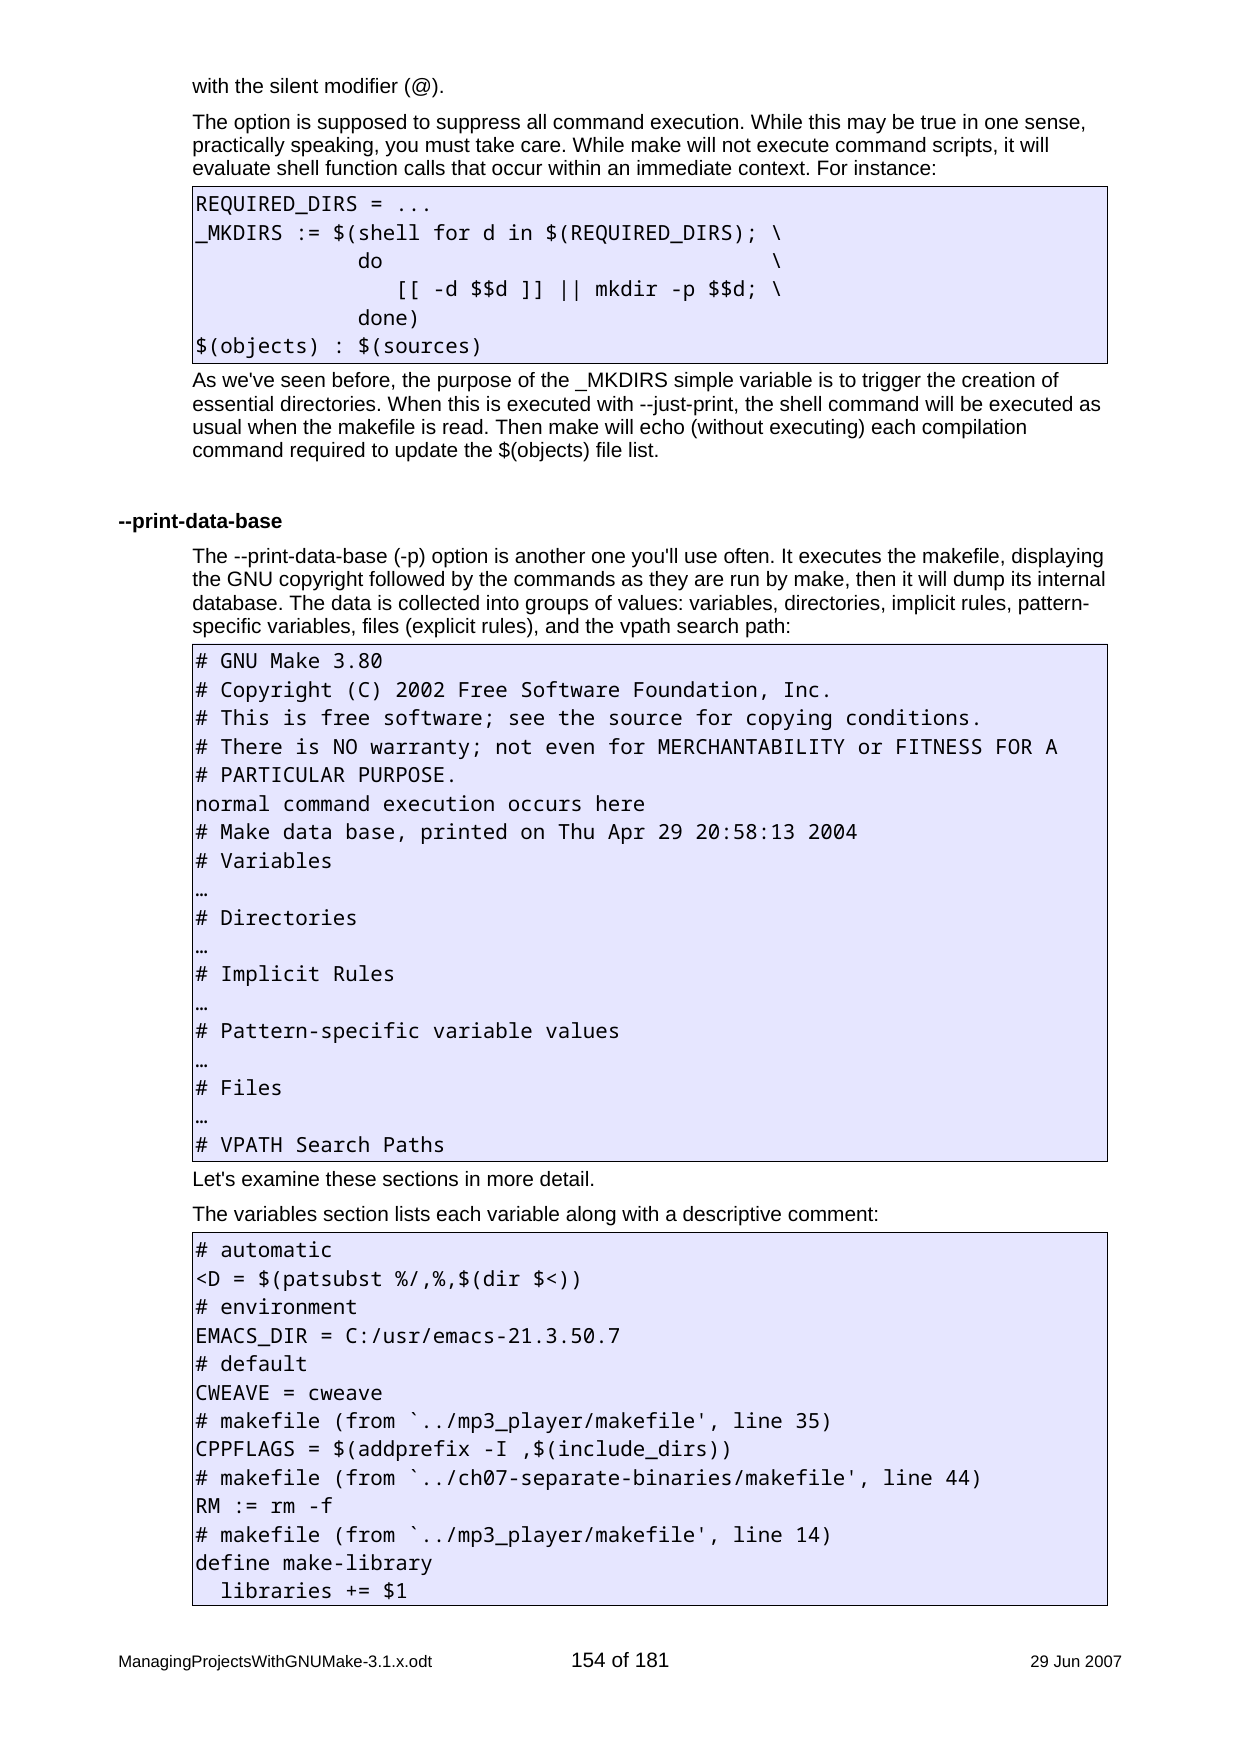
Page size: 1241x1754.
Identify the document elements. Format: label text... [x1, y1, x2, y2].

text # environment [193, 1289, 1107, 1318]
text # Implicit Rules [193, 956, 1107, 985]
text … [193, 871, 1107, 899]
text … [193, 928, 1107, 956]
text # Directories [193, 899, 1107, 928]
text … [193, 985, 1107, 1013]
text RM := rm -f [193, 1488, 1107, 1517]
text # VPATH Search Paths [193, 1127, 1107, 1161]
text # makefile (from `../mp3_player/makefile', line 14) [193, 1517, 1107, 1545]
text # Copyright (C) 2002 Free Software Foundation, Inc. [193, 672, 1107, 700]
text Let's examine these sections in more detail. [192, 1168, 1122, 1191]
text <D = $(patsubst %/,%,$(dir $<)) [193, 1261, 1107, 1289]
text # Files [193, 1070, 1107, 1098]
text [[ -d $$d ]] || mkdir -p $$d; \ [193, 271, 1107, 300]
text … [193, 1098, 1107, 1127]
text REQUIRED_DIRS = ... [193, 187, 1107, 214]
text # Variables [193, 843, 1107, 871]
text # Make data base, printed on Thu Apr 29 20:58:13 2004 [193, 814, 1107, 843]
text # makefile (from `../mp3_player/makefile', line 35) [193, 1403, 1107, 1431]
text # GNU Make 3.80 [193, 645, 1107, 672]
text # This is free software; see the source for copying conditions. [193, 700, 1107, 729]
text # default [193, 1346, 1107, 1374]
text _MKDIRS := $(shell for d in $(REQUIRED_DIRS); \ [193, 214, 1107, 243]
text do \ [193, 243, 1107, 271]
text # PARTICULAR PURPOSE. [193, 757, 1107, 786]
text The --print-data-base (-p) option is another one you'll use often. It executes the makefile, displaying the GNU copyright followed by the commands as they are run by make, then it will dump its internal database. The data is collected into groups of values: variables, directories, implicit rules, pattern-specific variables, files (explicit rules), and the vpath search path: [192, 544, 1122, 637]
text done) [193, 300, 1107, 328]
text libraries += $1 [193, 1573, 1107, 1605]
text CPPFLAGS = $(addprefix -I ,$(include_dirs)) [193, 1431, 1107, 1460]
text # There is NO warranty; not even for MERCHANTABILITY or FITNESS FOR A [193, 729, 1107, 757]
text … [193, 1042, 1107, 1070]
text # automatic [193, 1233, 1107, 1261]
text --print-data-base [118, 509, 1122, 532]
text CWEAVE = cweave [193, 1374, 1107, 1403]
text normal command execution occurs here [193, 786, 1107, 814]
text The option is supposed to suppress all command execution. While this may be true in one sense, practically speaking, you must take care. While make will not execute command scripts, it will evaluate shell function calls that occur within an immediate context. For instance: [192, 110, 1122, 180]
text EMACS_DIR = C:/usr/emacs-21.3.50.7 [193, 1318, 1107, 1346]
text # Pattern-specific variable values [193, 1013, 1107, 1042]
text As we've seen before, the purpose of the _MKDIRS simple variable is to trigger the creation of essential directories. When this is executed with --just-print, the shell command will be executed as usual when the makefile is read. Then make will echo (without executing) each compilation command required to update the $(objects) file list. [192, 369, 1122, 462]
text # makefile (from `../ch07-separate-binaries/makefile', line 44) [193, 1460, 1107, 1488]
text $(objects) : $(sources) [193, 328, 1107, 363]
text The variables section lists each variable along with a descriptive comment: [192, 1203, 1122, 1226]
text define make-library [193, 1545, 1107, 1573]
text with the silent modifier (@). [192, 75, 1122, 98]
